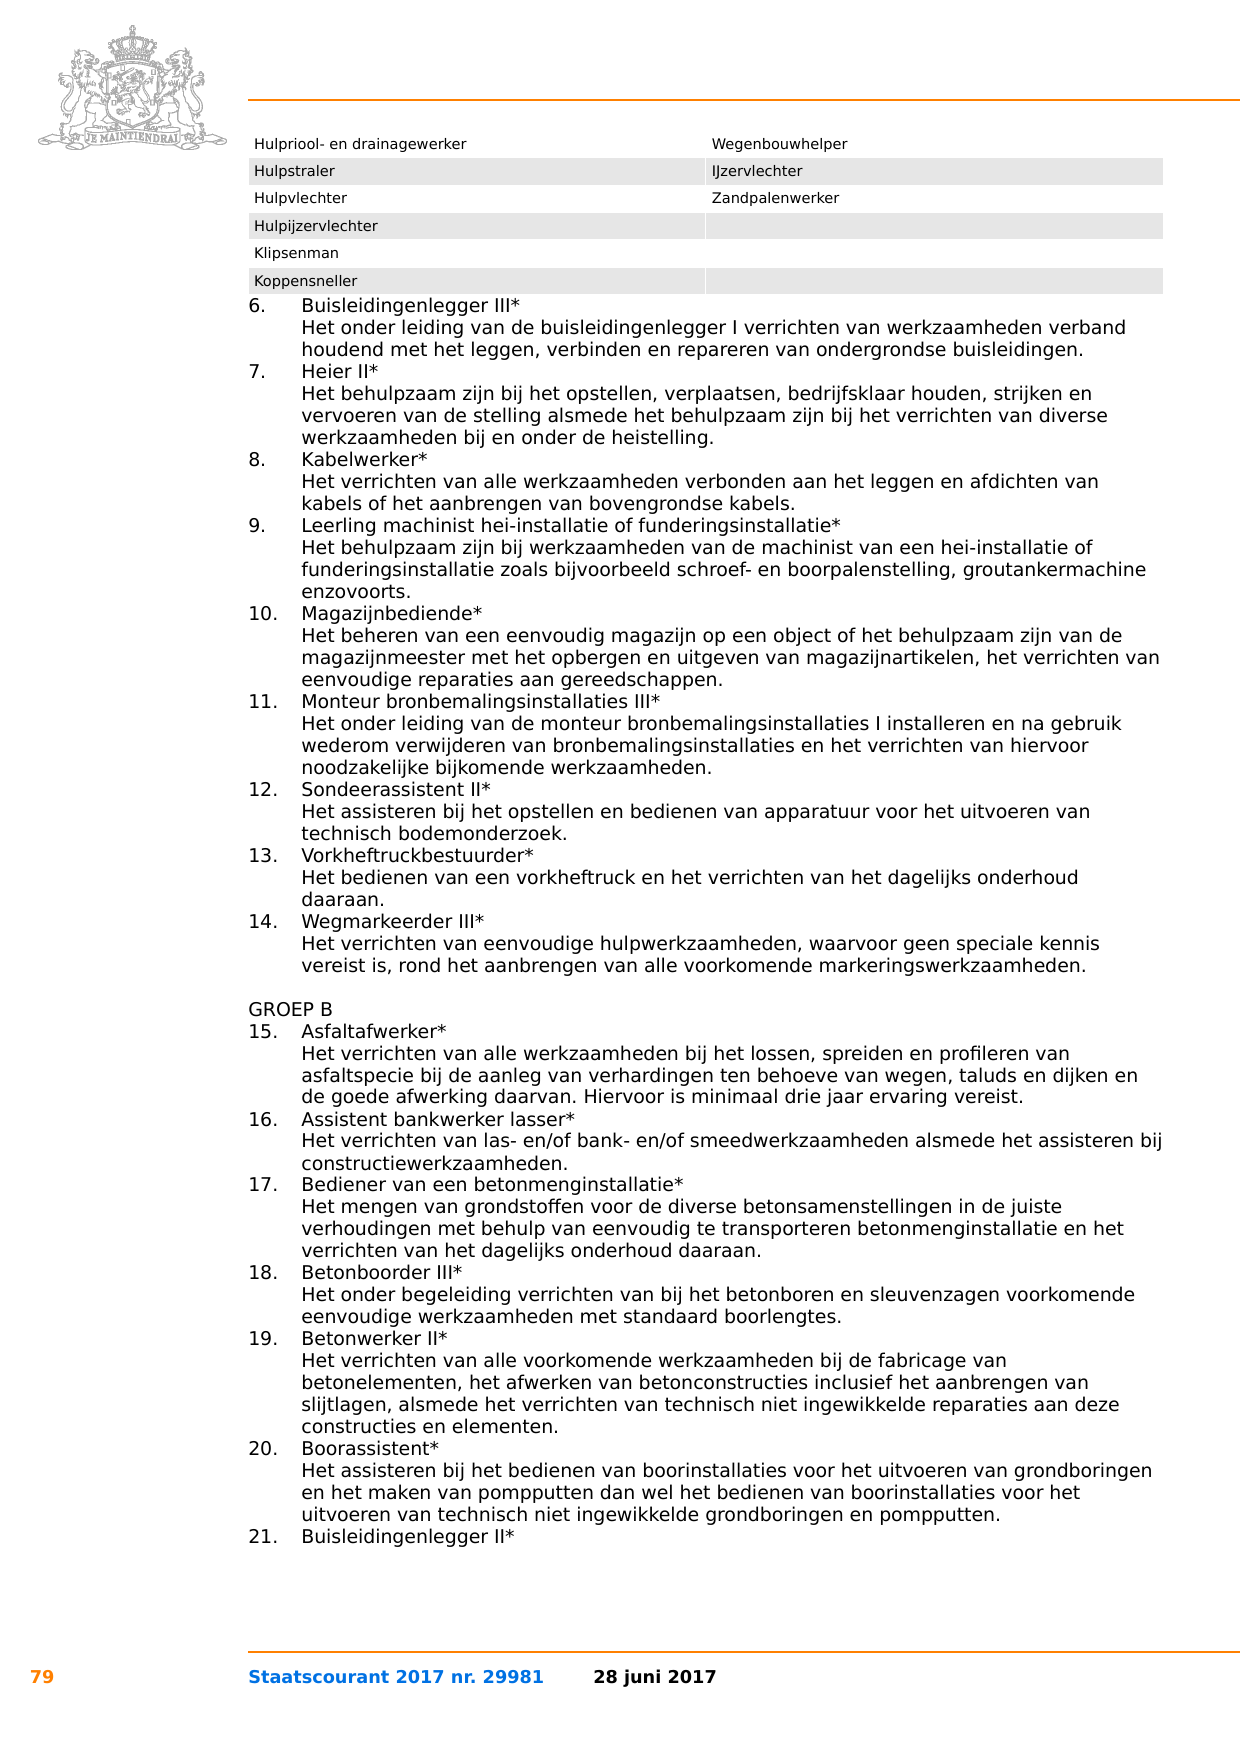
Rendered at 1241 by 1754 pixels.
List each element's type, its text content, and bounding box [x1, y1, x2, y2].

text 12. Sondeerassistent II* [248, 779, 1163, 801]
text Het assisteren bij het bedienen van boorinstallaties voor het uitvoeren van grondboringen en het maken van pompputten dan wel het bedienen van boorinstallaties voor het uitvoeren van technisch niet ingewikkelde grondboringen en pompputten. [301, 1460, 1163, 1526]
table_cell Hulpijzervlechter [249, 213, 705, 239]
text Het behulpzaam zijn bij werkzaamheden van de machinist van een hei-installatie of funderingsinstallatie zoals bijvoorbeeld schroef- en boorpalenstelling, groutankermachine enzovoorts. [301, 537, 1163, 603]
table_cell Hulpriool- en drainagewerker [249, 131, 705, 157]
table_cell Hulpstraler [249, 158, 705, 185]
text 16. Assistent bankwerker lasser* [248, 1108, 1163, 1130]
table_cell Wegenbouwhelper [706, 131, 1163, 157]
table_cell [706, 213, 1163, 239]
picture [38, 25, 227, 150]
text 10. Magazijnbediende* [248, 603, 1163, 625]
text Het bedienen van een vorkheftruck en het verrichten van het dagelijks onderhoud daaraan. [301, 867, 1163, 911]
table_cell [706, 241, 1163, 267]
table_cell Klipsenman [249, 241, 705, 267]
text 19. Betonwerker II* [248, 1328, 1163, 1350]
text Het verrichten van las- en/of bank- en/of smeedwerkzaamheden alsmede het assisteren bij constructiewerkzaamheden. [301, 1130, 1163, 1174]
text 6. Buisleidingenlegger III* [248, 295, 1163, 317]
text Het onder begeleiding verrichten van bij het betonboren en sleuvenzagen voorkomende eenvoudige werkzaamheden met standaard boorlengtes. [301, 1284, 1163, 1328]
text Het onder leiding van de buisleidingenlegger I verrichten van werkzaamheden verband houdend met het leggen, verbinden en repareren van ondergrondse buisleidingen. [301, 317, 1163, 361]
table_cell Hulpvlechter [249, 186, 705, 212]
text 18. Betonboorder III* [248, 1262, 1163, 1284]
text 11. Monteur bronbemalingsinstallaties III* [248, 691, 1163, 713]
text 15. Asfaltafwerker* [248, 1021, 1163, 1042]
text 17. Bediener van een betonmenginstallatie* [248, 1174, 1163, 1196]
table_cell Zandpalenwerker [706, 186, 1163, 212]
text Het verrichten van eenvoudige hulpwerkzaamheden, waarvoor geen speciale kennis vereist is, rond het aanbrengen van alle voorkomende markeringswerkzaamheden. [301, 933, 1163, 977]
text GROEP B [248, 998, 1163, 1021]
text 13. Vorkheftruckbestuurder* [248, 845, 1163, 867]
table_cell [706, 268, 1163, 294]
text Het verrichten van alle werkzaamheden bij het lossen, spreiden en profileren van asfaltspecie bij de aanleg van verhardingen ten behoeve van wegen, taluds en dijken en de goede afwerking daarvan. Hiervoor is minimaal drie jaar ervaring vereist. [301, 1042, 1163, 1108]
text 21. Buisleidingenlegger II* [248, 1526, 1163, 1548]
table_cell IJzervlechter [706, 158, 1163, 185]
table_cell Koppensneller [249, 268, 705, 294]
text 9. Leerling machinist hei-installatie of funderingsinstallatie* [248, 515, 1163, 537]
text Het beheren van een eenvoudig magazijn op een object of het behulpzaam zijn van de magazijnmeester met het opbergen en uitgeven van magazijnartikelen, het verrichten van eenvoudige reparaties aan gereedschappen. [301, 625, 1163, 691]
text Het assisteren bij het opstellen en bedienen van apparatuur voor het uitvoeren van technisch bodemonderzoek. [301, 801, 1163, 845]
text Het onder leiding van de monteur bronbemalingsinstallaties I installeren en na gebruik wederom verwijderen van bronbemalingsinstallaties en het verrichten van hiervoor noodzakelijke bijkomende werkzaamheden. [301, 713, 1163, 779]
text 14. Wegmarkeerder III* [248, 911, 1163, 933]
text Het verrichten van alle werkzaamheden verbonden aan het leggen en afdichten van kabels of het aanbrengen van bovengrondse kabels. [301, 471, 1163, 515]
text 7. Heier II* [248, 361, 1163, 383]
text Het behulpzaam zijn bij het opstellen, verplaatsen, bedrijfsklaar houden, strijken en vervoeren van de stelling alsmede het behulpzaam zijn bij het verrichten van diverse werkzaamheden bij en onder de heistelling. [301, 383, 1163, 449]
text 20. Boorassistent* [248, 1438, 1163, 1460]
text Het mengen van grondstoffen voor de diverse betonsamenstellingen in de juiste verhoudingen met behulp van eenvoudig te transporteren betonmenginstallatie en het verrichten van het dagelijks onderhoud daaraan. [301, 1196, 1163, 1262]
text 8. Kabelwerker* [248, 449, 1163, 471]
text Het verrichten van alle voorkomende werkzaamheden bij de fabricage van betonelementen, het afwerken van betonconstructies inclusief het aanbrengen van slijtlagen, alsmede het verrichten van technisch niet ingewikkelde reparaties aan deze constructies en elementen. [301, 1350, 1163, 1438]
